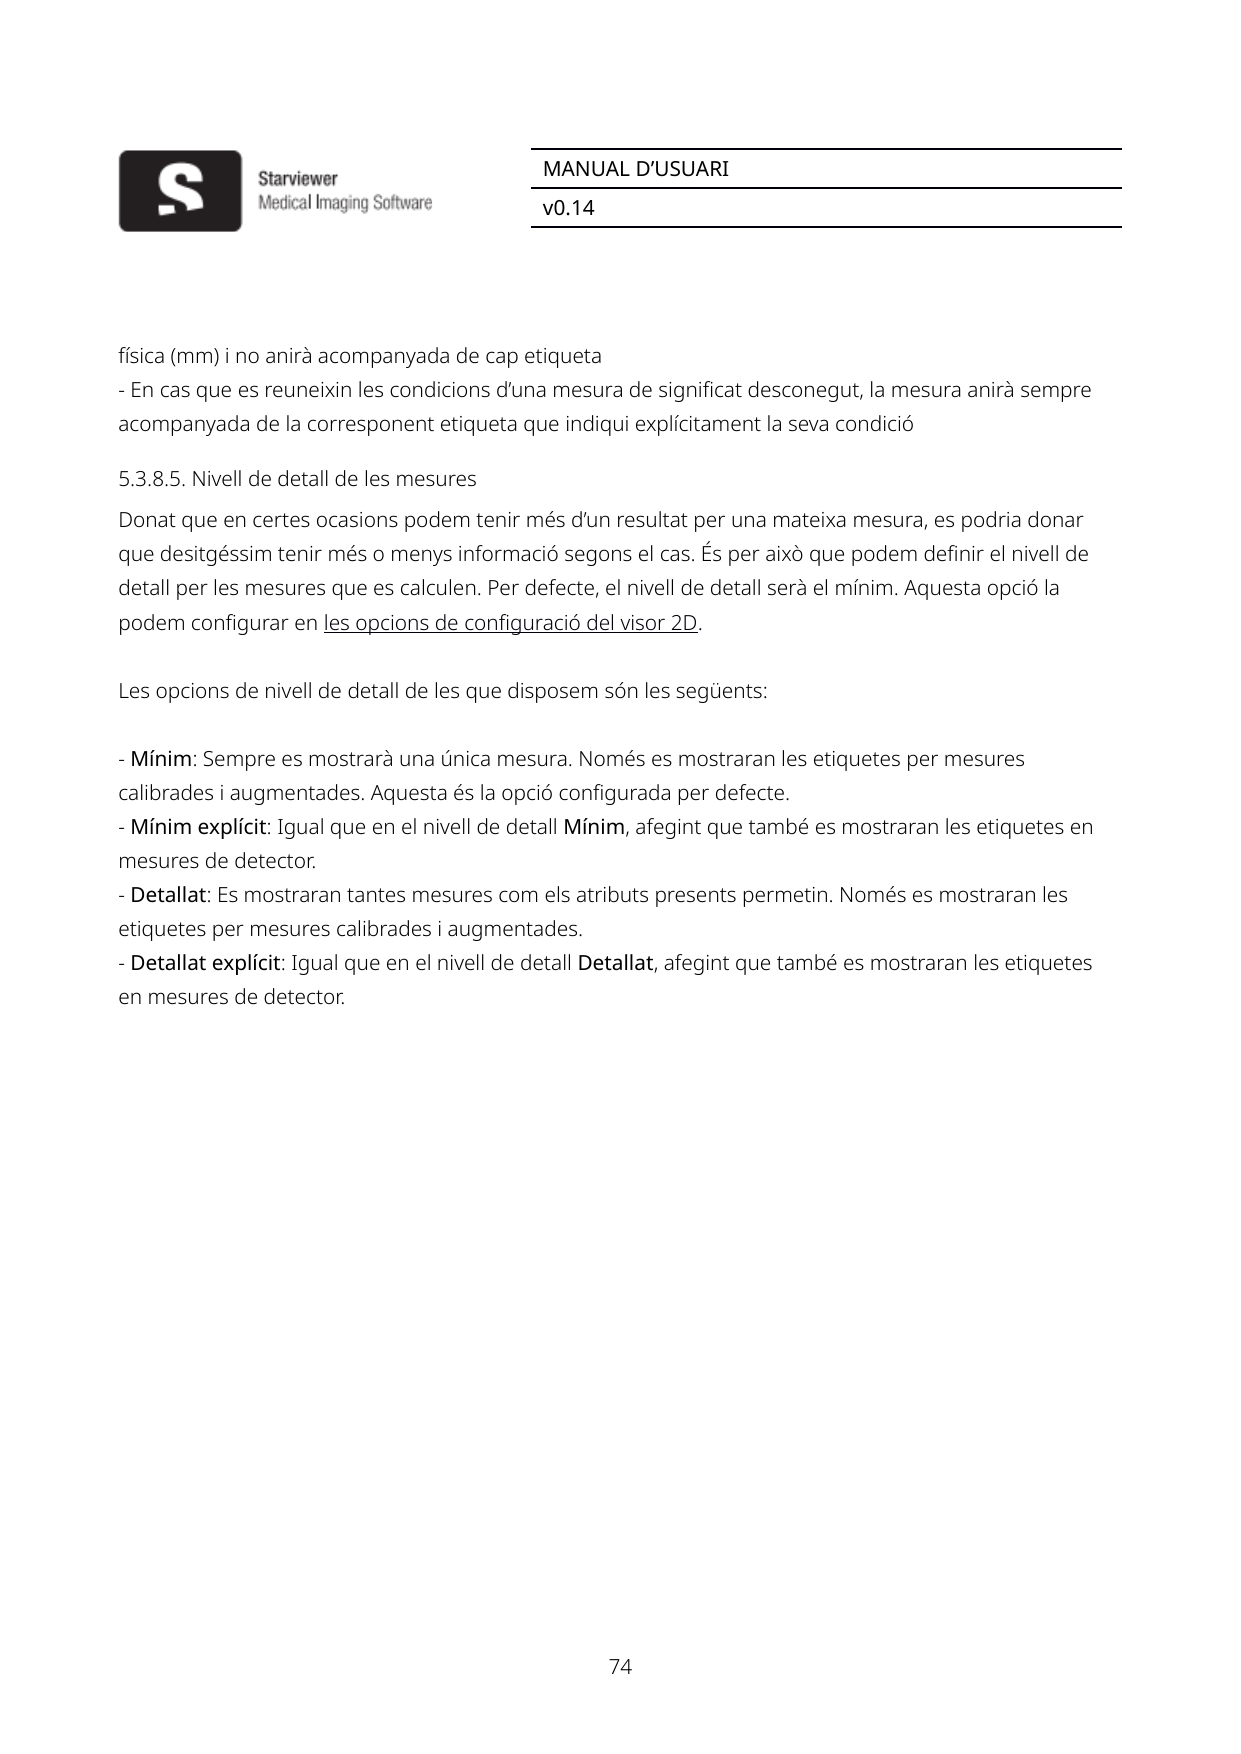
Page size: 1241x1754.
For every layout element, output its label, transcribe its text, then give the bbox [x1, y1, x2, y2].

text - Detallat: Es mostraran tantes mesures com els atributs presents permetin. Només es mostraran les etiquetes per mesures calibrades i augmentades. [118, 880, 1122, 943]
text Donat que en certes ocasions podem tenir més d’un resultat per una mateixa mesura, es podria donar que desitgéssim tenir més o menys informació segons el cas. És per això que podem definir el nivell de detall per les mesures que es calculen. Per defecte, el nivell de detall serà el mínim. Aquesta opció la podem configurar en les opcions de configuració del visor 2D. [118, 505, 1122, 636]
text - Mínim explícit: Igual que en el nivell de detall Mínim, afegint que també es mostraran les etiquetes en mesures de detector. [118, 812, 1122, 874]
text - Detallat explícit: Igual que en el nivell de detall Detallat, afegint que també es mostraran les etiquetes en mesures de detector. [118, 948, 1122, 1011]
text física (mm) i no anirà acompanyada de cap etiqueta [118, 341, 1122, 370]
subtitle Nivell de detall de les mesures [118, 464, 1122, 493]
text Les opcions de nivell de detall de les que disposem són les següents: [118, 676, 1122, 704]
text - Mínim: Sempre es mostrarà una única mesura. Només es mostraran les etiquetes per mesures calibrades i augmentades. Aquesta és la opció configurada per defecte. [118, 744, 1122, 806]
text - En cas que es reuneixin les condicions d’una mesura de significat desconegut, la mesura anirà sempre acompanyada de la corresponent etiqueta que indiqui explícitament la seva condició [118, 376, 1122, 438]
